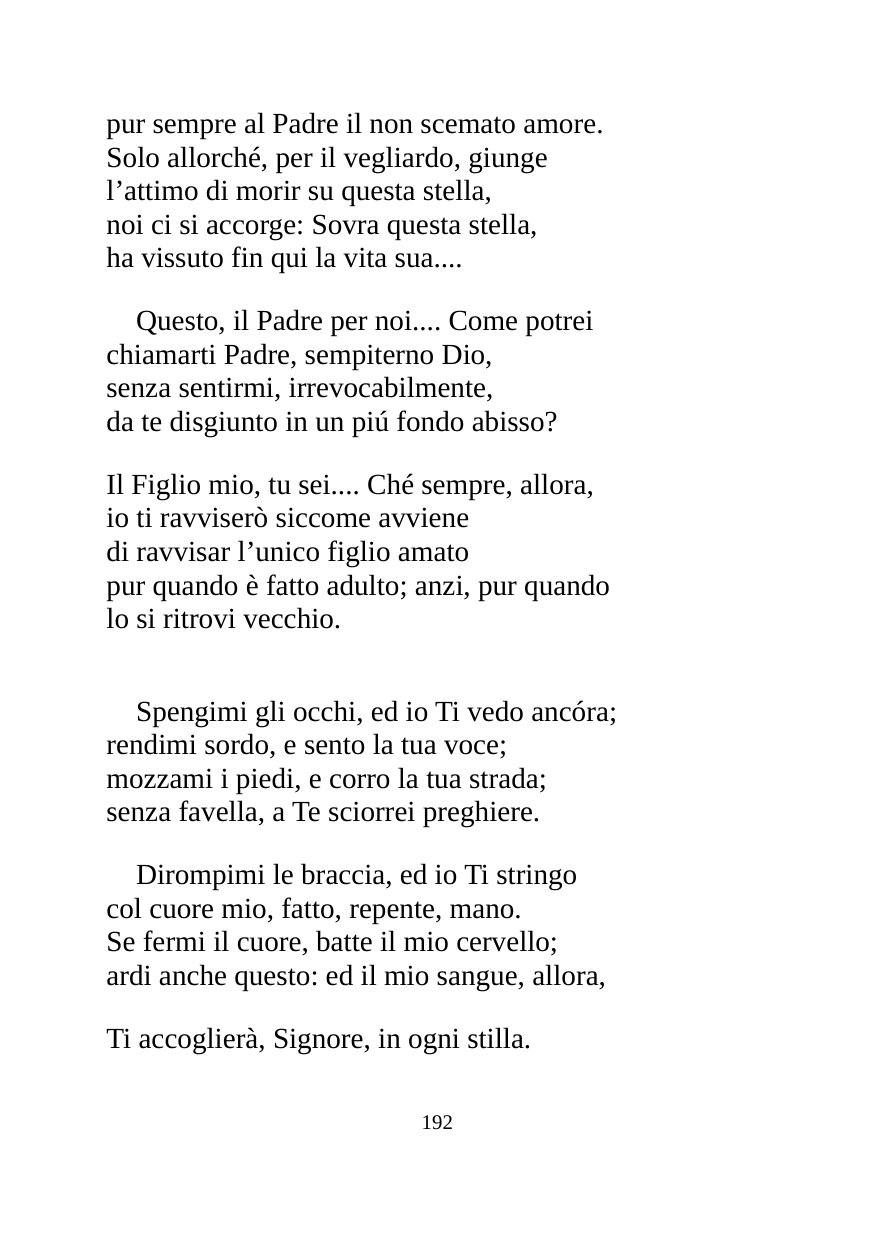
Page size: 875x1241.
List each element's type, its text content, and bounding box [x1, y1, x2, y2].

text Questo, il Padre per noi.... Come potrei chiamarti Padre, sempiterno Dio, senza sentirmi, irrevocabilmente, da te disgiunto in un piú fondo abisso? [106, 303, 768, 438]
text Dirompimi le braccia, ed io Ti stringo col cuore mio, fatto, repente, mano. Se fermi il cuore, batte il mio cervello; ardi anche questo: ed il mio sangue, allora, [106, 857, 768, 992]
text pur sempre al Padre il non scemato amore. Solo allorché, per il vegliardo, giunge l’attimo di morir su questa stella, noi ci si accorge: Sovra questa stella, ha vissuto fin qui la vita sua.... [106, 106, 768, 274]
text Spengimi gli occhi, ed io Ti vedo ancóra; rendimi sordo, e sento la tua voce; mozzami i piedi, e corro la tua strada; senza favella, a Te sciorrei preghiere. [106, 694, 768, 828]
text Il Figlio mio, tu sei.... Ché sempre, allora, io ti ravviserò siccome avviene di ravvisar l’unico figlio amato pur quando è fatto adulto; anzi, pur quando lo si ritrovi vecchio. [106, 467, 768, 635]
text Ti accoglierà, Signore, in ogni stilla. [106, 1021, 768, 1054]
